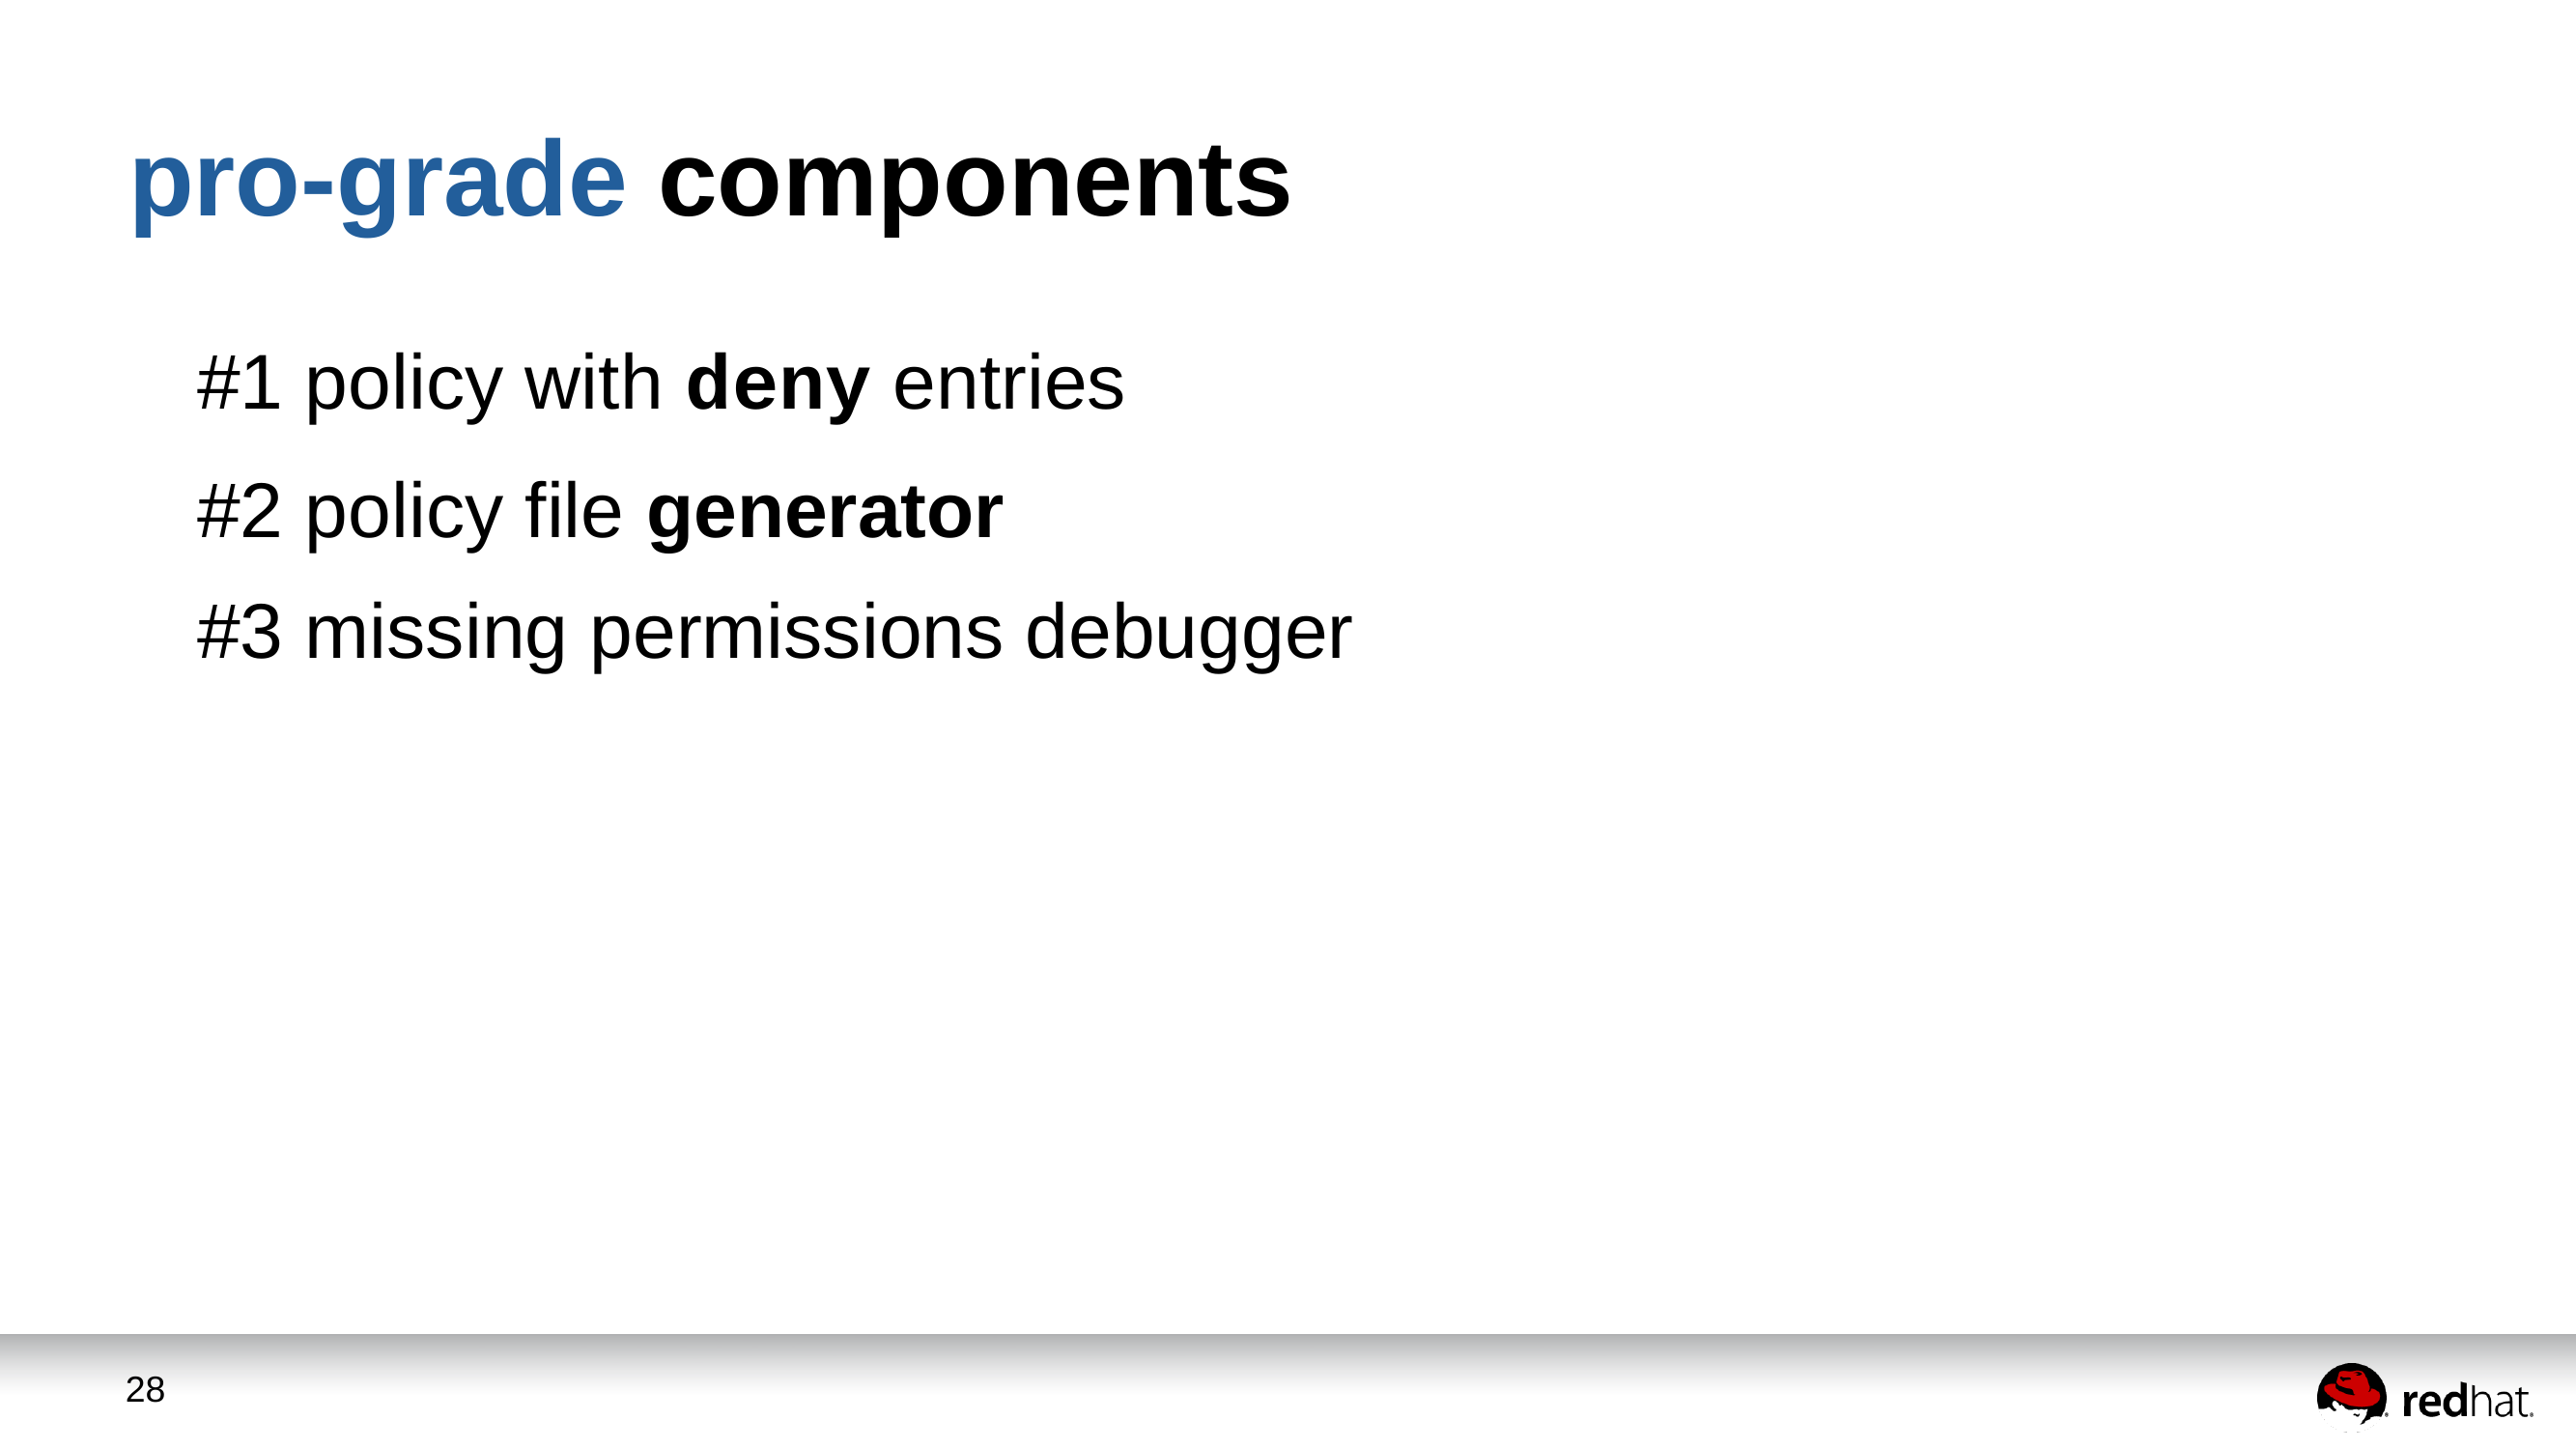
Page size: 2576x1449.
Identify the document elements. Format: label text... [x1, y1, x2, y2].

list #1 policy with deny entries #2 policy file generator #3 missing permissions debugger [128, 338, 2448, 1179]
picture [0, 1334, 2576, 1445]
title pro-grade components [128, 57, 2448, 300]
